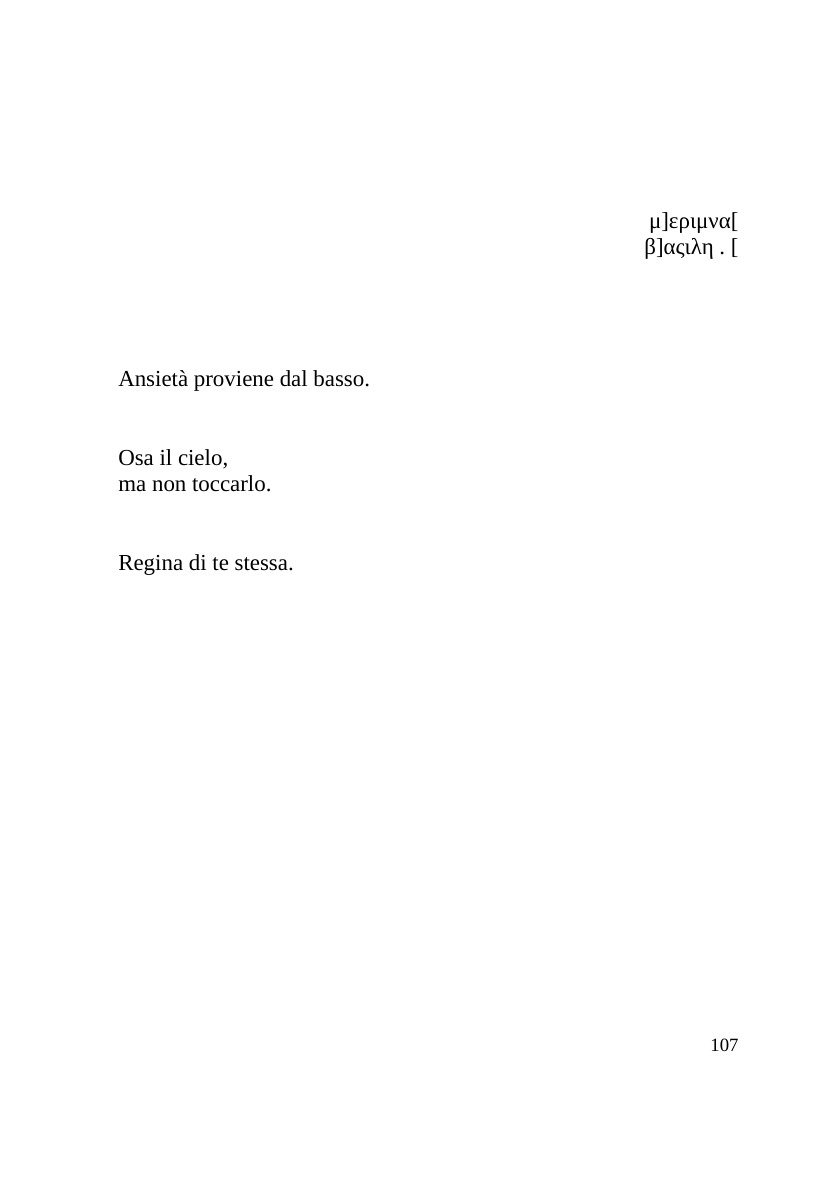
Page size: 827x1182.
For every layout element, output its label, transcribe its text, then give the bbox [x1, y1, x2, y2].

text Ansietà proviene dal basso. [88, 365, 738, 391]
text β]αςιλη . [ [88, 233, 738, 259]
text ma non toccarlo. [88, 470, 738, 497]
text μ]εριμνα[ [88, 207, 738, 233]
text Osa il cielo, [88, 444, 738, 470]
text Regina di te stessa. [88, 549, 738, 576]
